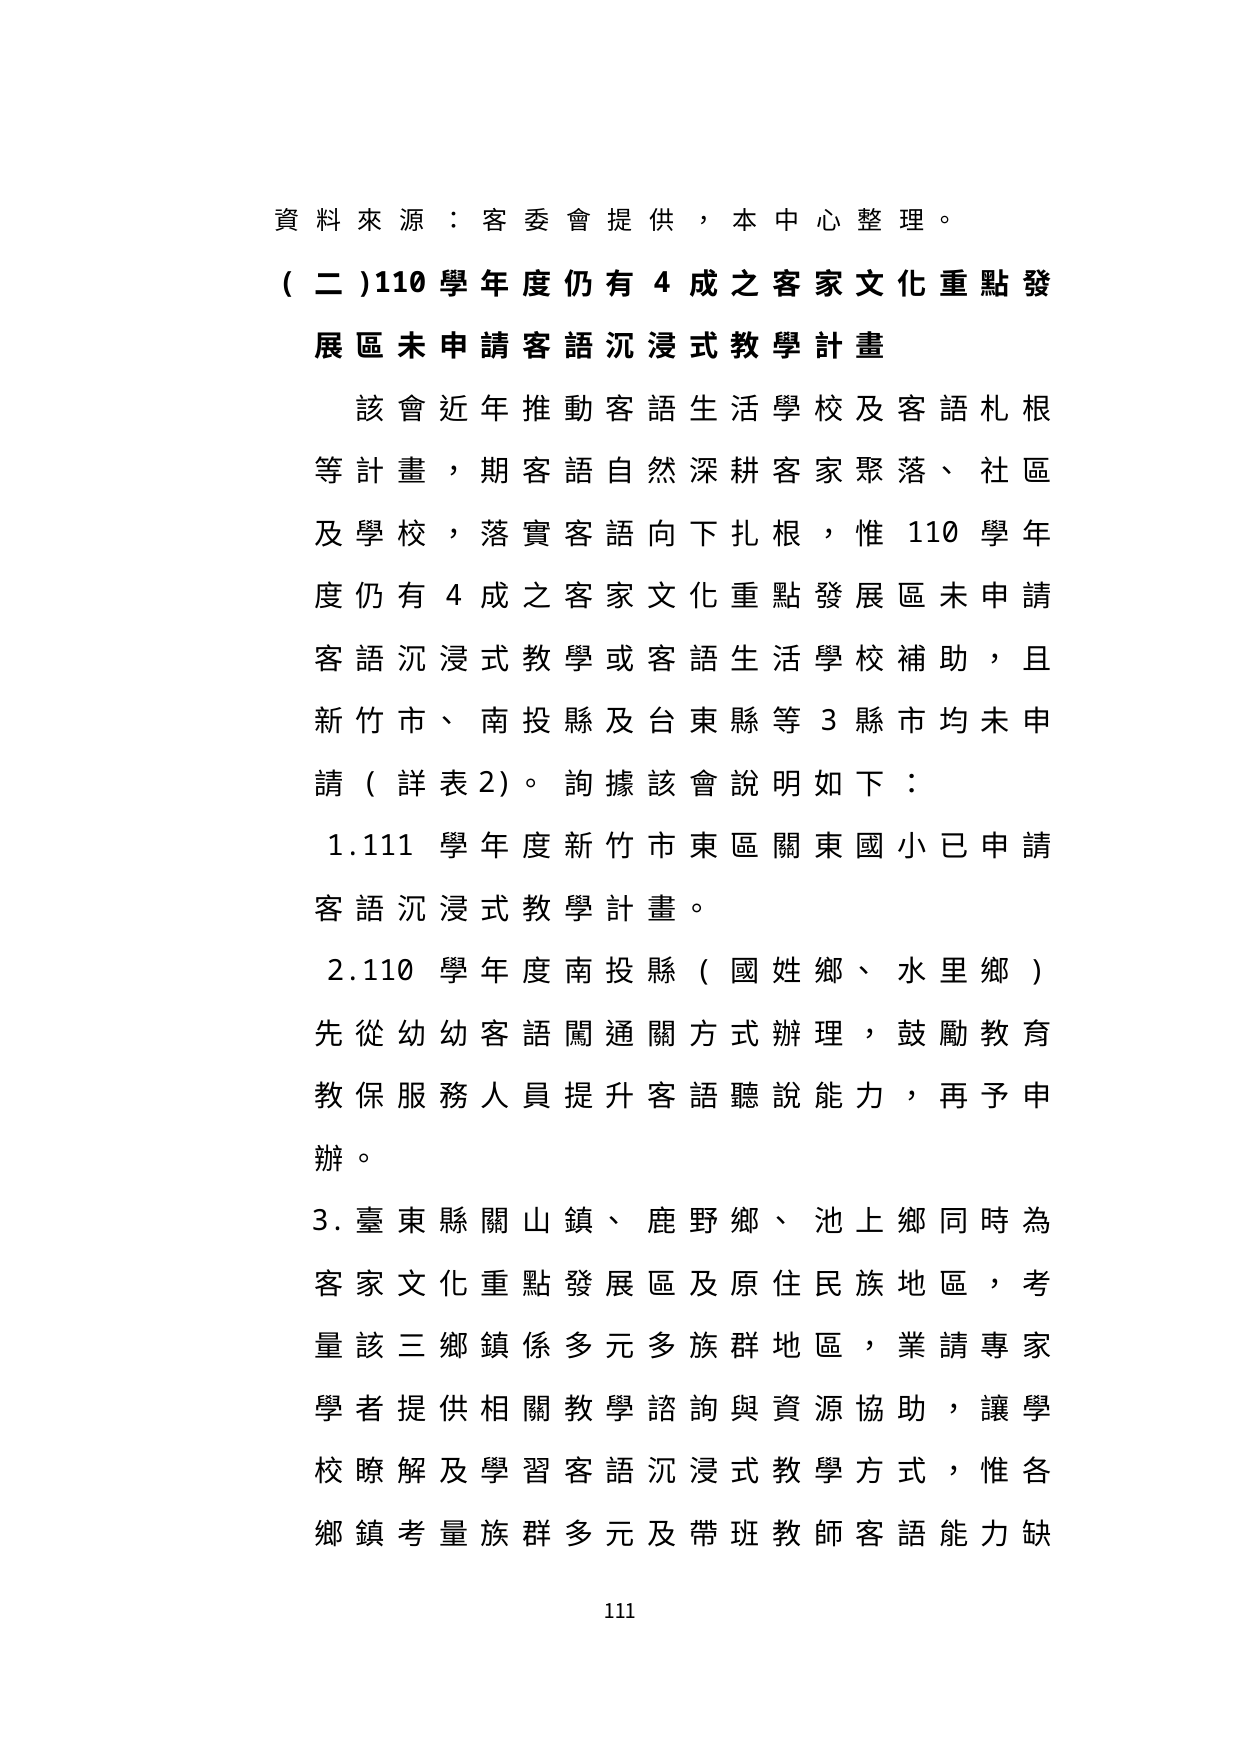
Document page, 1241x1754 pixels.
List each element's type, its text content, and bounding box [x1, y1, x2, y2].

text 2.110學年度南投縣(國姓鄉、水里鄉)先從幼幼客語闖通關方式辦理，鼓勵教育教保服務人員提升客語聽說能力，再予申辦。 [276, 927, 1058, 1177]
text (二)110學年度仍有4成之客家文化重點發展區未申請客語沉浸式教學計畫 [242, 240, 1058, 365]
text 1.111學年度新竹市東區關東國小已申請客語沉浸式教學計畫。 [271, 802, 1058, 927]
text 3.臺東縣關山鎮、鹿野鄉、池上鄉同時為客家文化重點發展區及原住民族地區，考量該三鄉鎮係多元多族群地區，業請專家學者提供相關教學諮詢與資源協助，讓學校瞭解及學習客語沉浸式教學方式，惟各鄉鎮考量族群多元及帶班教師客語能力缺 [276, 1177, 1058, 1552]
text 資料來源：客委會提供，本中心整理。 [238, 177, 1077, 240]
text 該會近年推動客語生活學校及客語札根等計畫，期客語自然深耕客家聚落、社區及學校，落實客語向下扎根，惟110學年度仍有4成之客家文化重點發展區未申請客語沉浸式教學或客語生活學校補助，且新竹市、南投縣及台東縣等3縣市均未申請(詳表2)。詢據該會說明如下： [271, 365, 1058, 802]
